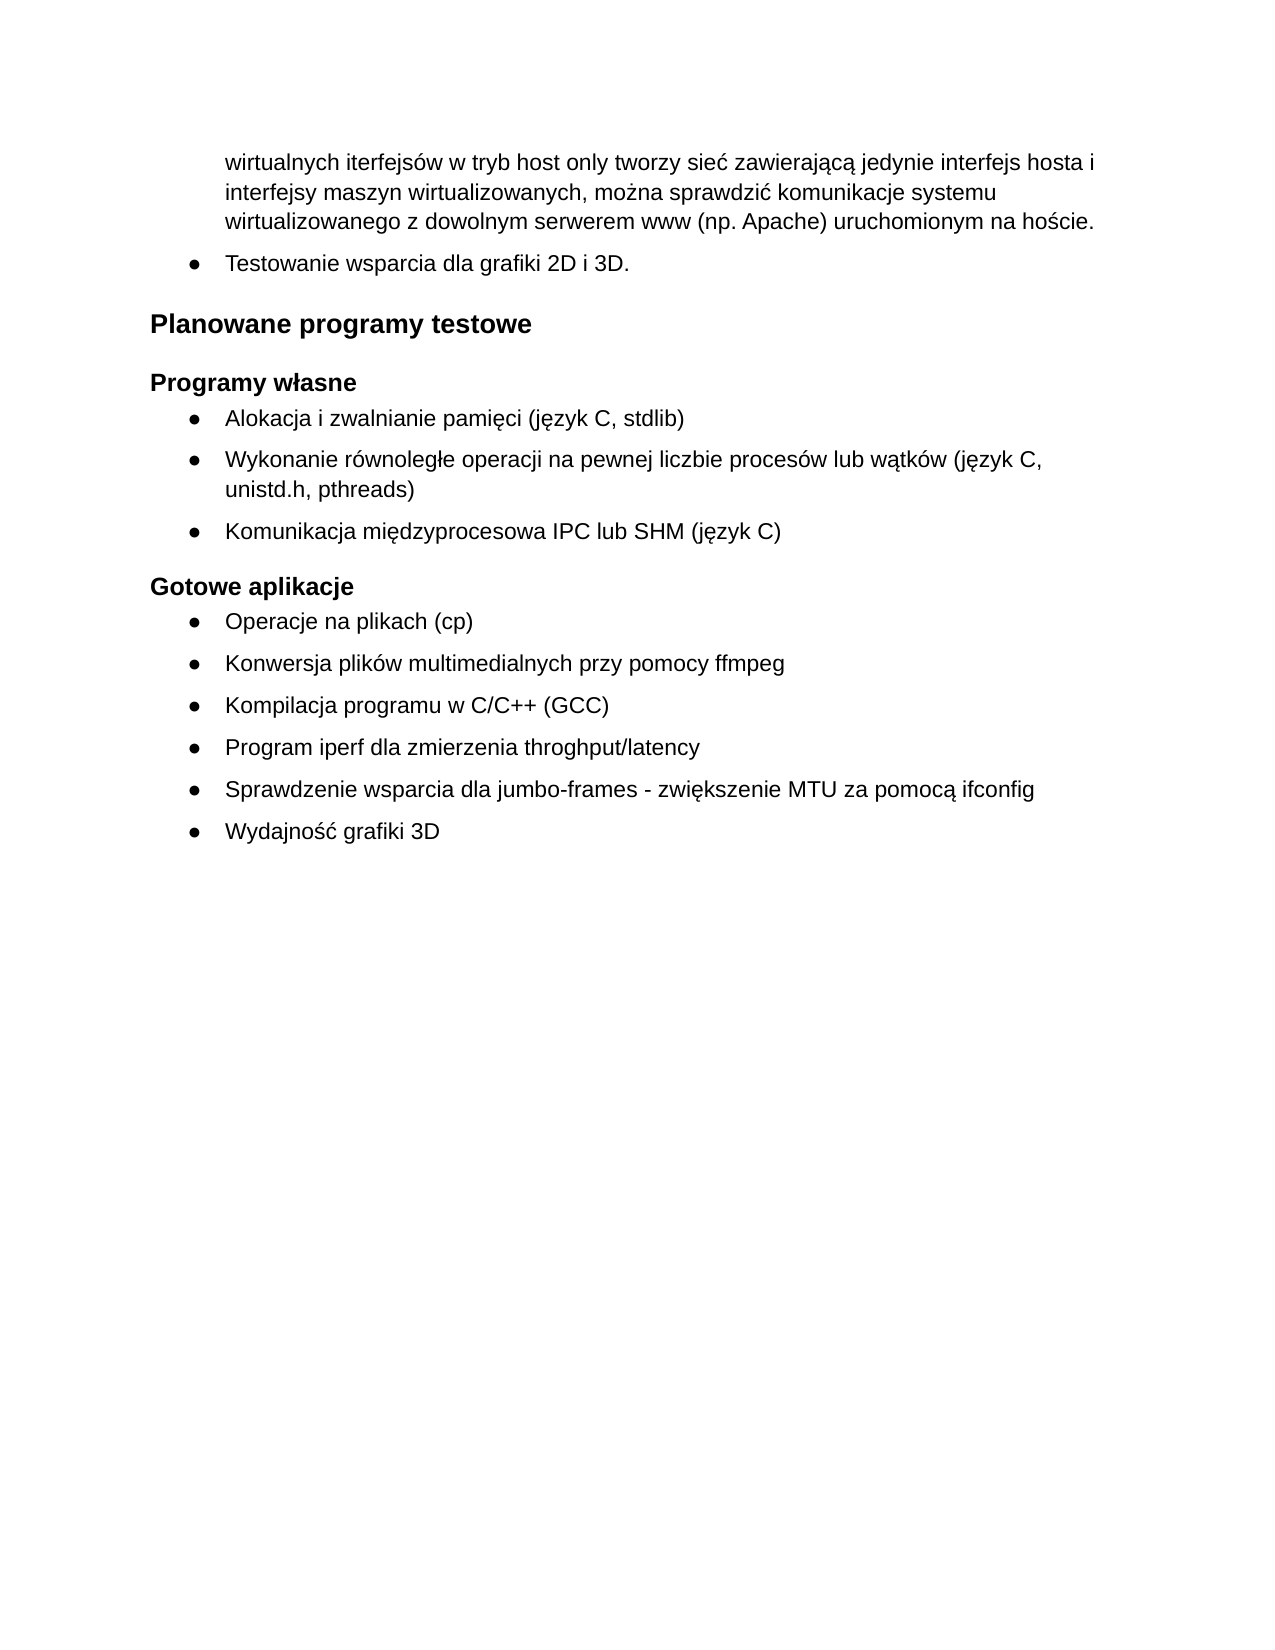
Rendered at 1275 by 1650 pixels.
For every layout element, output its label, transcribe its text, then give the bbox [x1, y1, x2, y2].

list Operacje na plikach (cp) [187, 609, 1125, 634]
list Program iperf dla zmierzenia throghput/latency [187, 734, 1125, 760]
list Alokacja i zwalnianie pamięci (język C, stdlib) [187, 405, 1125, 431]
list Konwersja plików multimedialnych przy pomocy ffmpeg [187, 651, 1125, 676]
list wirtualnych iterfejsów w tryb host only tworzy sieć zawierającą jedynie interfejs hosta i interfejsy maszyn wirtualizowanych, można sprawdzić komunikacje systemu wirtualizowanego z dowolnym serwerem www (np. Apache) uruchomionym na hoście. [187, 150, 1125, 234]
list Komunikacja międzyprocesowa IPC lub SHM (język C) [187, 518, 1125, 544]
subtitle Gotowe aplikacje [150, 573, 1125, 601]
subtitle Planowane programy testowe [150, 309, 1125, 339]
subtitle Programy własne [150, 369, 1125, 397]
list Sprawdzenie wsparcia dla jumbo-frames - zwiększenie MTU za pomocą ifconfig [187, 776, 1125, 802]
list Wykonanie równoległe operacji na pewnej liczbie procesów lub wątków (język C, unistd.h, pthreads) [187, 447, 1125, 502]
list Testowanie wsparcia dla grafiki 2D i 3D. [187, 251, 1125, 276]
list Wydajność grafiki 3D [187, 818, 1125, 844]
list Kompilacja programu w C/C++ (GCC) [187, 693, 1125, 718]
